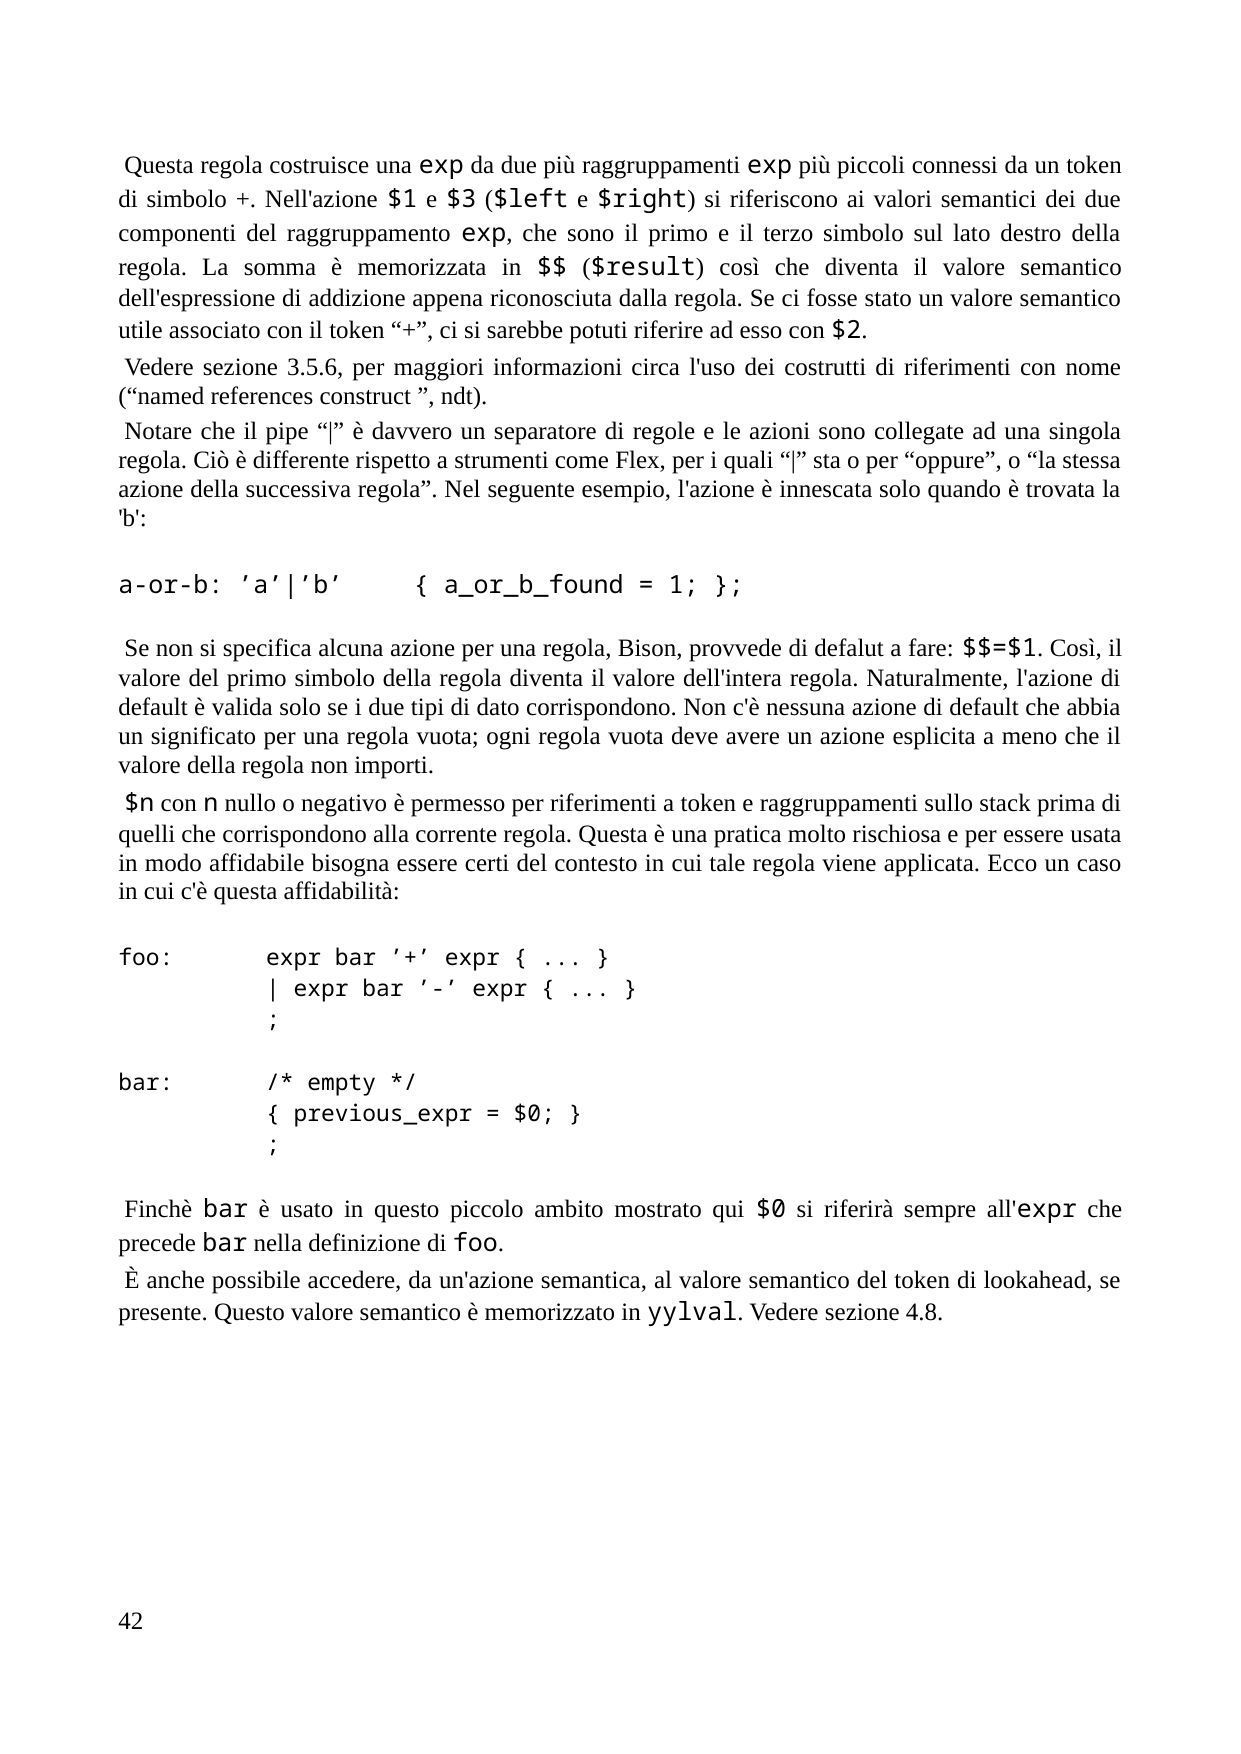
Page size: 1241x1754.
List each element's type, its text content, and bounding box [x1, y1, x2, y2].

text Questa regola costruisce una exp da due più raggruppamenti exp più piccoli connessi da un token di simbolo +. Nell'azione $1 e $3 ($left e $right) si riferiscono ai valori semantici dei due componenti del raggruppamento exp, che sono il primo e il terzo simbolo sul lato destro della regola. La somma è memorizzata in $$ ($result) così che diventa il valore semantico dell'espressione di addizione appena riconosciuta dalla regola. Se ci fosse stato un valore semantico utile associato con il token “+”, ci si sarebbe potuti riferire ad esso con $2. [118, 147, 1122, 346]
text ; [118, 1003, 1122, 1034]
text { previous_expr = $0; } [118, 1097, 1122, 1128]
text ; [118, 1128, 1122, 1159]
text È anche possibile accedere, da un'azione semantica, al valore semantico del token di lookahead, se presente. Questo valore semantico è memorizzato in yylval. Vedere sezione 4.8. [118, 1265, 1122, 1328]
text Notare che il pipe “|” è davvero un separatore di regole e le azioni sono collegate ad una singola regola. Ciò è differente rispetto a strumenti come Flex, per i quali “|” sta o per “oppure”, o “la stessa azione della successiva regola”. Nel seguente esempio, l'azione è innescata solo quando è trovata la 'b': [118, 416, 1122, 531]
text a-or-b: ’a’|’b’ { a_or_b_found = 1; }; [118, 567, 1122, 601]
text foo: expr bar ’+’ expr { ... } [118, 940, 1122, 972]
text Se non si specifica alcuna azione per una regola, Bison, provvede di defalut a fare: $$=$1. Così, il valore del primo simbolo della regola diventa il valore dell'intera regola. Naturalmente, l'azione di default è valida solo se i due tipi di dato corrispondono. Non c'è nessuna azione di default che abbia un significato per una regola vuota; ogni regola vuota deve avere un azione esplicita a meno che il valore della regola non importi. [118, 629, 1122, 778]
text Vedere sezione 3.5.6, per maggiori informazioni circa l'uso dei costrutti di riferimenti con nome (“named references construct ”, ndt). [118, 352, 1122, 410]
text $n con n nullo o negativo è permesso per riferimenti a token e raggruppamenti sullo stack prima di quelli che corrispondono alla corrente regola. Questa è una pratica molto rischiosa e per essere usata in modo affidabile bisogna essere certi del contesto in cui tale regola viene applicata. Ecco un caso in cui c'è questa affidabilità: [118, 785, 1122, 905]
text bar: /* empty */ [118, 1065, 1122, 1097]
text | expr bar ’-’ expr { ... } [118, 972, 1122, 1003]
text Finchè bar è usato in questo piccolo ambito mostrato qui $0 si riferirà sempre all'expr che precede bar nella definizione di foo. [118, 1190, 1122, 1258]
